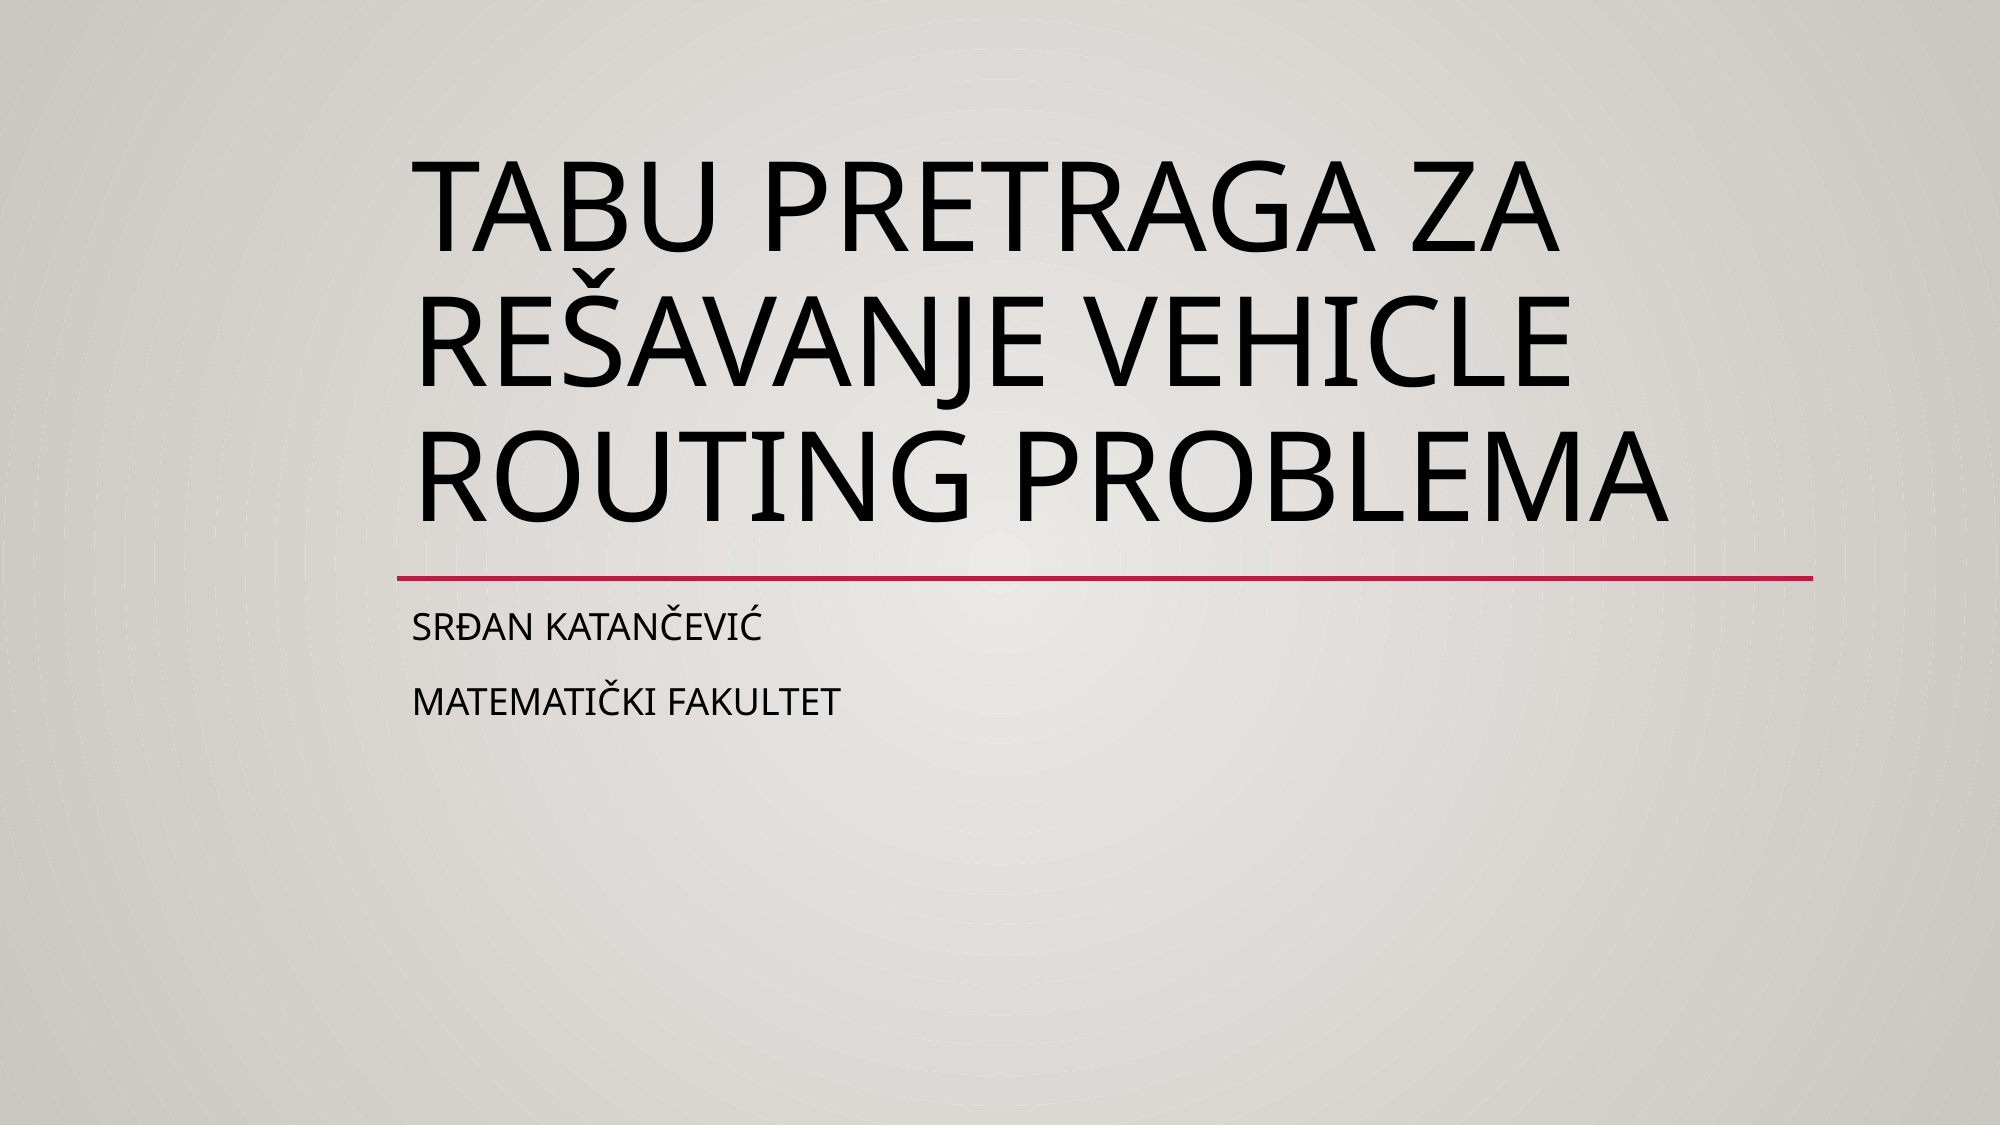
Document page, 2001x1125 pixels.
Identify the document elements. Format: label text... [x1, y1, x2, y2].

title Tabu pretraga za rešavanje vehicle routing problema [396, 131, 1814, 549]
subtitle Srđan katančević Matematički fakultet [396, 579, 1814, 740]
